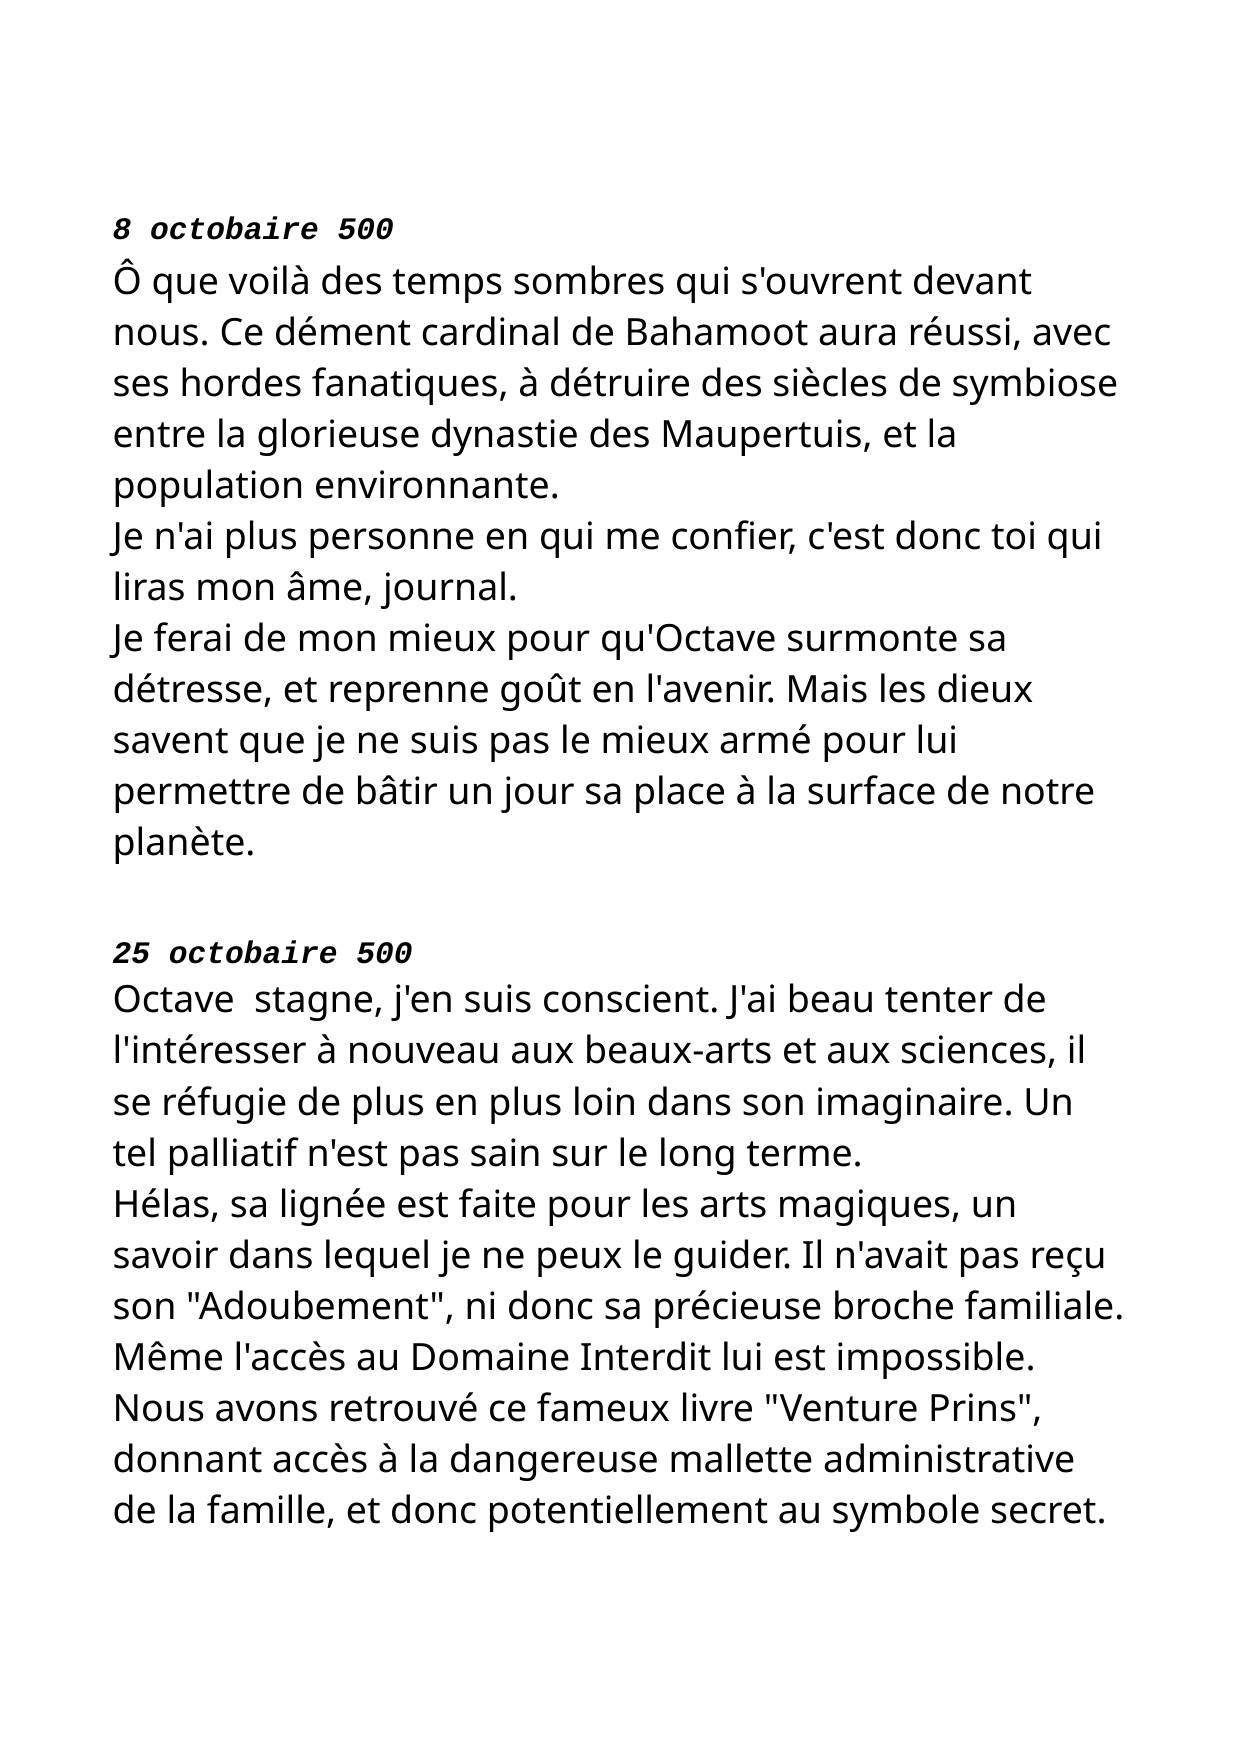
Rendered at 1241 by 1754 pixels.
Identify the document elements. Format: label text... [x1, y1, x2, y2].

text Je ferai de mon mieux pour qu'Octave surmonte sa détresse, et reprenne goût en l'avenir. Mais les dieux savent que je ne suis pas le mieux armé pour lui permettre de bâtir un jour sa place à la surface de notre planète. [112, 611, 1128, 866]
text Ô que voilà des temps sombres qui s'ouvrent devant nous. Ce dément cardinal de Bahamoot aura réussi, avec ses hordes fanatiques, à détruire des siècles de symbiose entre la glorieuse dynastie des Maupertuis, et la population environnante. [112, 254, 1128, 509]
text Octave stagne, j'en suis conscient. J'ai beau tenter de l'intéresser à nouveau aux beaux-arts et aux sciences, il se réfugie de plus en plus loin dans son imaginaire. Un tel palliatif n'est pas sain sur le long terme. [112, 973, 1128, 1177]
text Je n'ai plus personne en qui me confier, c'est donc toi qui liras mon âme, journal. [112, 509, 1128, 611]
text 25 octobaire 500 [112, 937, 1128, 973]
text Même l'accès au Domaine Interdit lui est impossible. Nous avons retrouvé ce fameux livre "Venture Prins", donnant accès à la dangereuse mallette administrative de la famille, et donc potentiellement au symbole secret. [112, 1330, 1128, 1534]
text Hélas, sa lignée est faite pour les arts magiques, un savoir dans lequel je ne peux le guider. Il n'avait pas reçu son "Adoubement", ni donc sa précieuse broche familiale. [112, 1177, 1128, 1330]
text 8 octobaire 500 [112, 213, 1128, 249]
